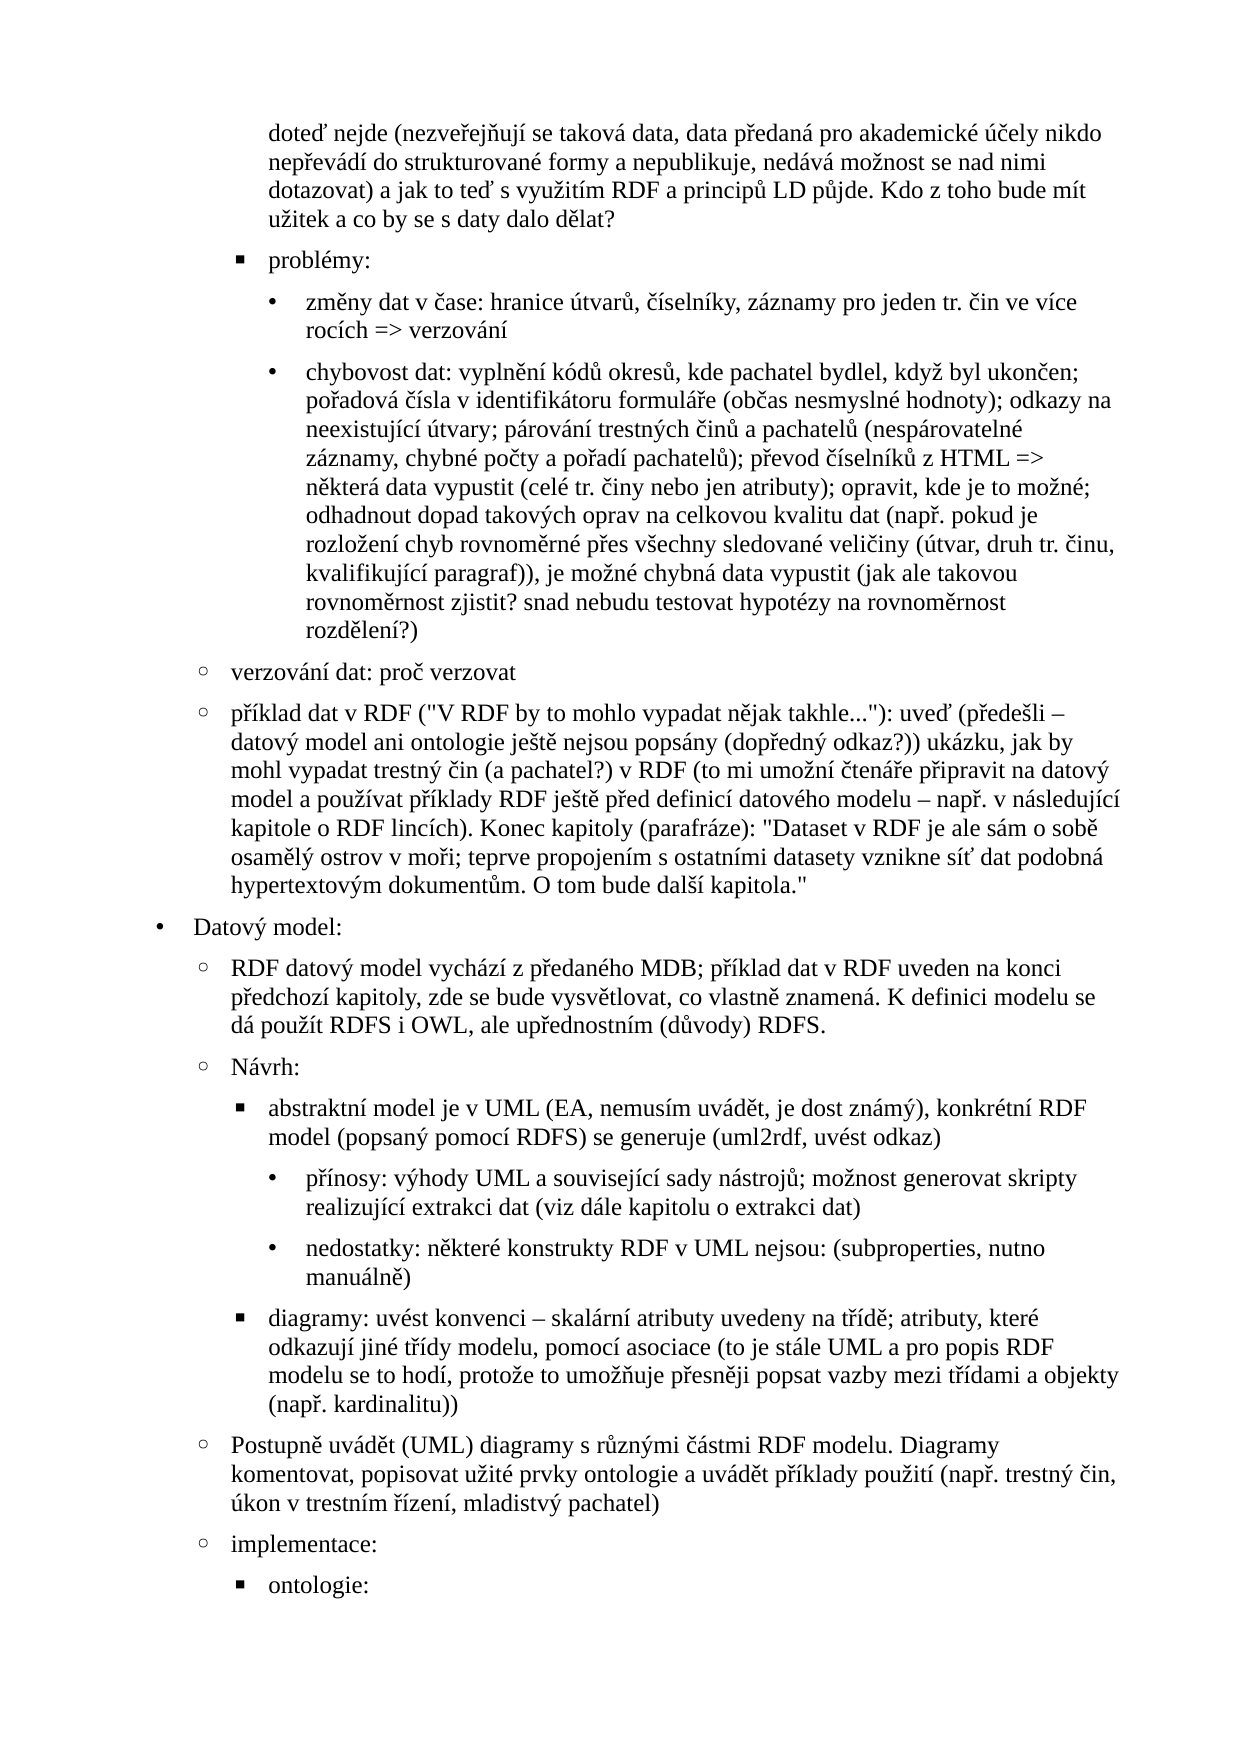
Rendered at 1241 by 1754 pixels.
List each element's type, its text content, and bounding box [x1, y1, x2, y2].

list Datový model: [156, 912, 1122, 941]
list problémy: [231, 246, 1122, 274]
list Postupně uvádět (UML) diagramy s různými částmi RDF modelu. Diagramy komentovat, popisovat užité prvky ontologie a uvádět příklady použití (např. trestný čin, úkon v trestním řízení, mladistvý pachatel) [193, 1431, 1122, 1517]
list implementace: [193, 1529, 1122, 1558]
list abstraktní model je v UML (EA, nemusím uvádět, je dost známý), konkrétní RDF model (popsaný pomocí RDFS) se generuje (uml2rdf, uvést odkaz) [231, 1093, 1122, 1151]
list diagramy: uvést konvenci – skalární atributy uvedeny na třídě; atributy, které odkazují jiné třídy modelu, pomocí asociace (to je stále UML a pro popis RDF modelu se to hodí, protože to umožňuje přesněji popsat vazby mezi třídami a objekty (např. kardinalitu)) [231, 1303, 1122, 1418]
list verzování dat: proč verzovat [193, 657, 1122, 686]
list Návrh: [193, 1052, 1122, 1081]
list příklad dat v RDF ("V RDF by to mohlo vypadat nějak takhle..."): uveď (předešli – datový model ani ontologie ještě nejsou popsány (dopředný odkaz?)) ukázku, jak by mohl vypadat trestný čin (a pachatel?) v RDF (to mi umožní čtenáře připravit na datový model a používat příklady RDF ještě před definicí datového modelu – např. v následující kapitole o RDF lincích). Konec kapitoly (parafráze): "Dataset v RDF je ale sám o sobě osamělý ostrov v moři; teprve propojením s ostatními datasety vznikne síť dat podobná hypertextovým dokumentům. O tom bude další kapitola." [193, 698, 1122, 899]
list změny dat v čase: hranice útvarů, číselníky, záznamy pro jeden tr. čin ve více rocích => verzování [268, 287, 1122, 344]
list chybovost dat: vyplnění kódů okresů, kde pachatel bydlel, když byl ukončen; pořadová čísla v identifikátoru formuláře (občas nesmyslné hodnoty); odkazy na neexistující útvary; párování trestných činů a pachatelů (nespárovatelné záznamy, chybné počty a pořadí pachatelů); převod číselníků z HTML => některá data vypustit (celé tr. činy nebo jen atributy); opravit, kde je to možné; odhadnout dopad takových oprav na celkovou kvalitu dat (např. pokud je rozložení chyb rovnoměrné přes všechny sledované veličiny (útvar, druh tr. činu, kvalifikující paragraf)), je možné chybná data vypustit (jak ale takovou rovnoměrnost zjistit? snad nebudu testovat hypotézy na rovnoměrnost rozdělení?) [268, 357, 1122, 644]
list ontologie: [231, 1571, 1122, 1599]
list RDF datový model vychází z předaného MDB; příklad dat v RDF uveden na konci předchozí kapitoly, zde se bude vysvětlovat, co vlastně znamená. K definici modelu se dá použít RDFS i OWL, ale upřednostním (důvody) RDFS. [193, 953, 1122, 1039]
list nedostatky: některé konstrukty RDF v UML nejsou: (subproperties, nutno manuálně) [268, 1233, 1122, 1291]
list přínosy: výhody UML a související sady nástrojů; možnost generovat skripty realizující extrakci dat (viz dále kapitolu o extrakci dat) [268, 1163, 1122, 1221]
list doteď nejde (nezveřejňují se taková data, data předaná pro akademické účely nikdo nepřevádí do strukturované formy a nepublikuje, nedává možnost se nad nimi dotazovat) a jak to teď s využitím RDF a principů LD půjde. Kdo z toho bude mít užitek a co by se s daty dalo dělat? [231, 118, 1122, 233]
